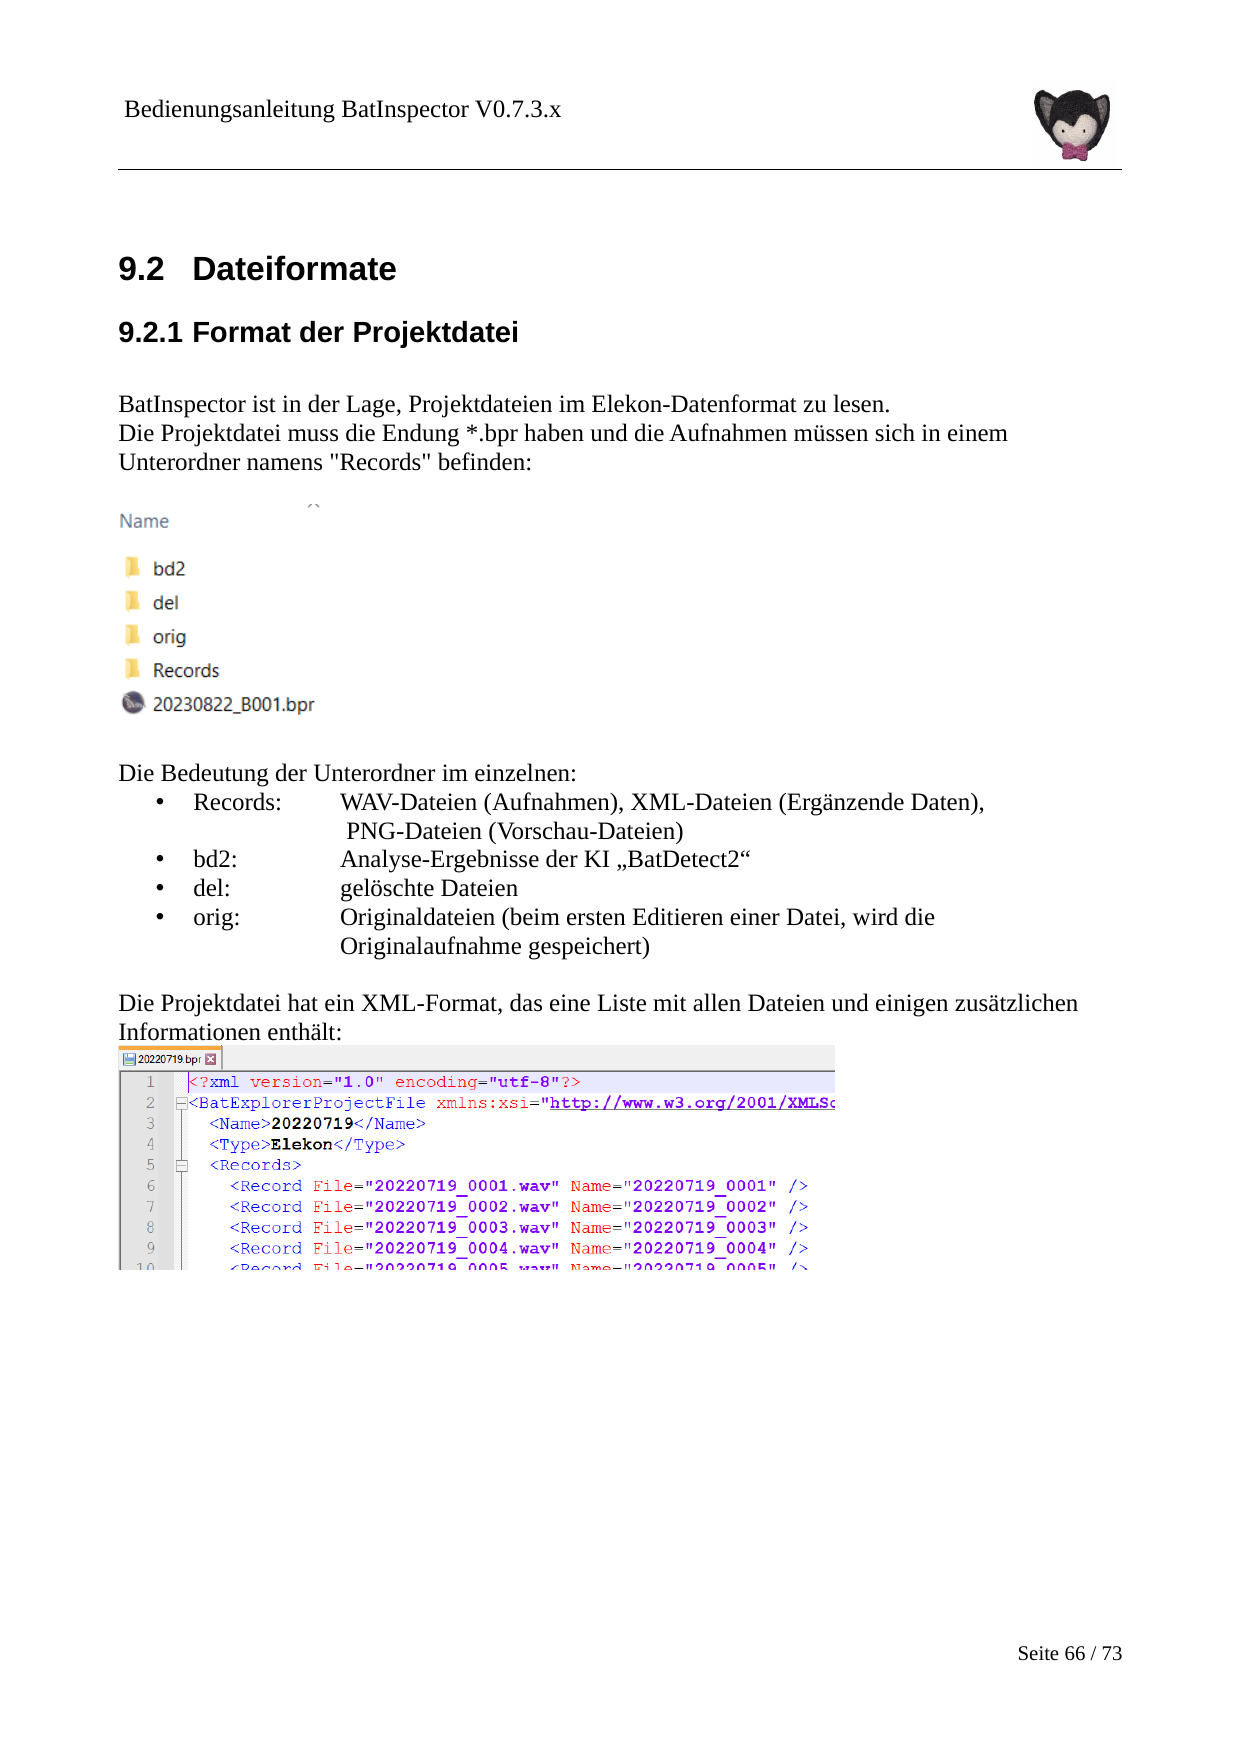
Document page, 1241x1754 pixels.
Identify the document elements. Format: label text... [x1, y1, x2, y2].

picture [118, 504, 507, 730]
text Die Bedeutung der Unterordner im einzelnen: [118, 758, 1122, 787]
subtitle Format der Projektdatei [118, 315, 1122, 348]
picture [118, 1045, 835, 1270]
subtitle Dateiformate [118, 249, 1122, 288]
text BatInspector ist in der Lage, Projektdateien im Elekon-Datenformat zu lesen. Die Projektdatei muss die Endung *.bpr haben und die Aufnahmen müssen sich in einem Unterordner namens "Records" befinden: [118, 389, 1122, 504]
picture [1030, 80, 1119, 169]
list del: gelöschte Dateien [156, 873, 1122, 902]
list orig: Originaldateien (beim ersten Editieren einer Datei, wird die Originalaufnahme gespeichert) [156, 902, 1122, 988]
list Records: WAV-Dateien (Aufnahmen), XML-Dateien (Ergänzende Daten), PNG-Dateien (Vorschau-Dateien) [156, 787, 1122, 844]
list bd2: Analyse-Ergebnisse der KI „BatDetect2“ [156, 844, 1122, 873]
text Die Projektdatei hat ein XML-Format, das eine Liste mit allen Dateien und einigen zusätzlichen Informationen enthält: [118, 988, 1122, 1046]
